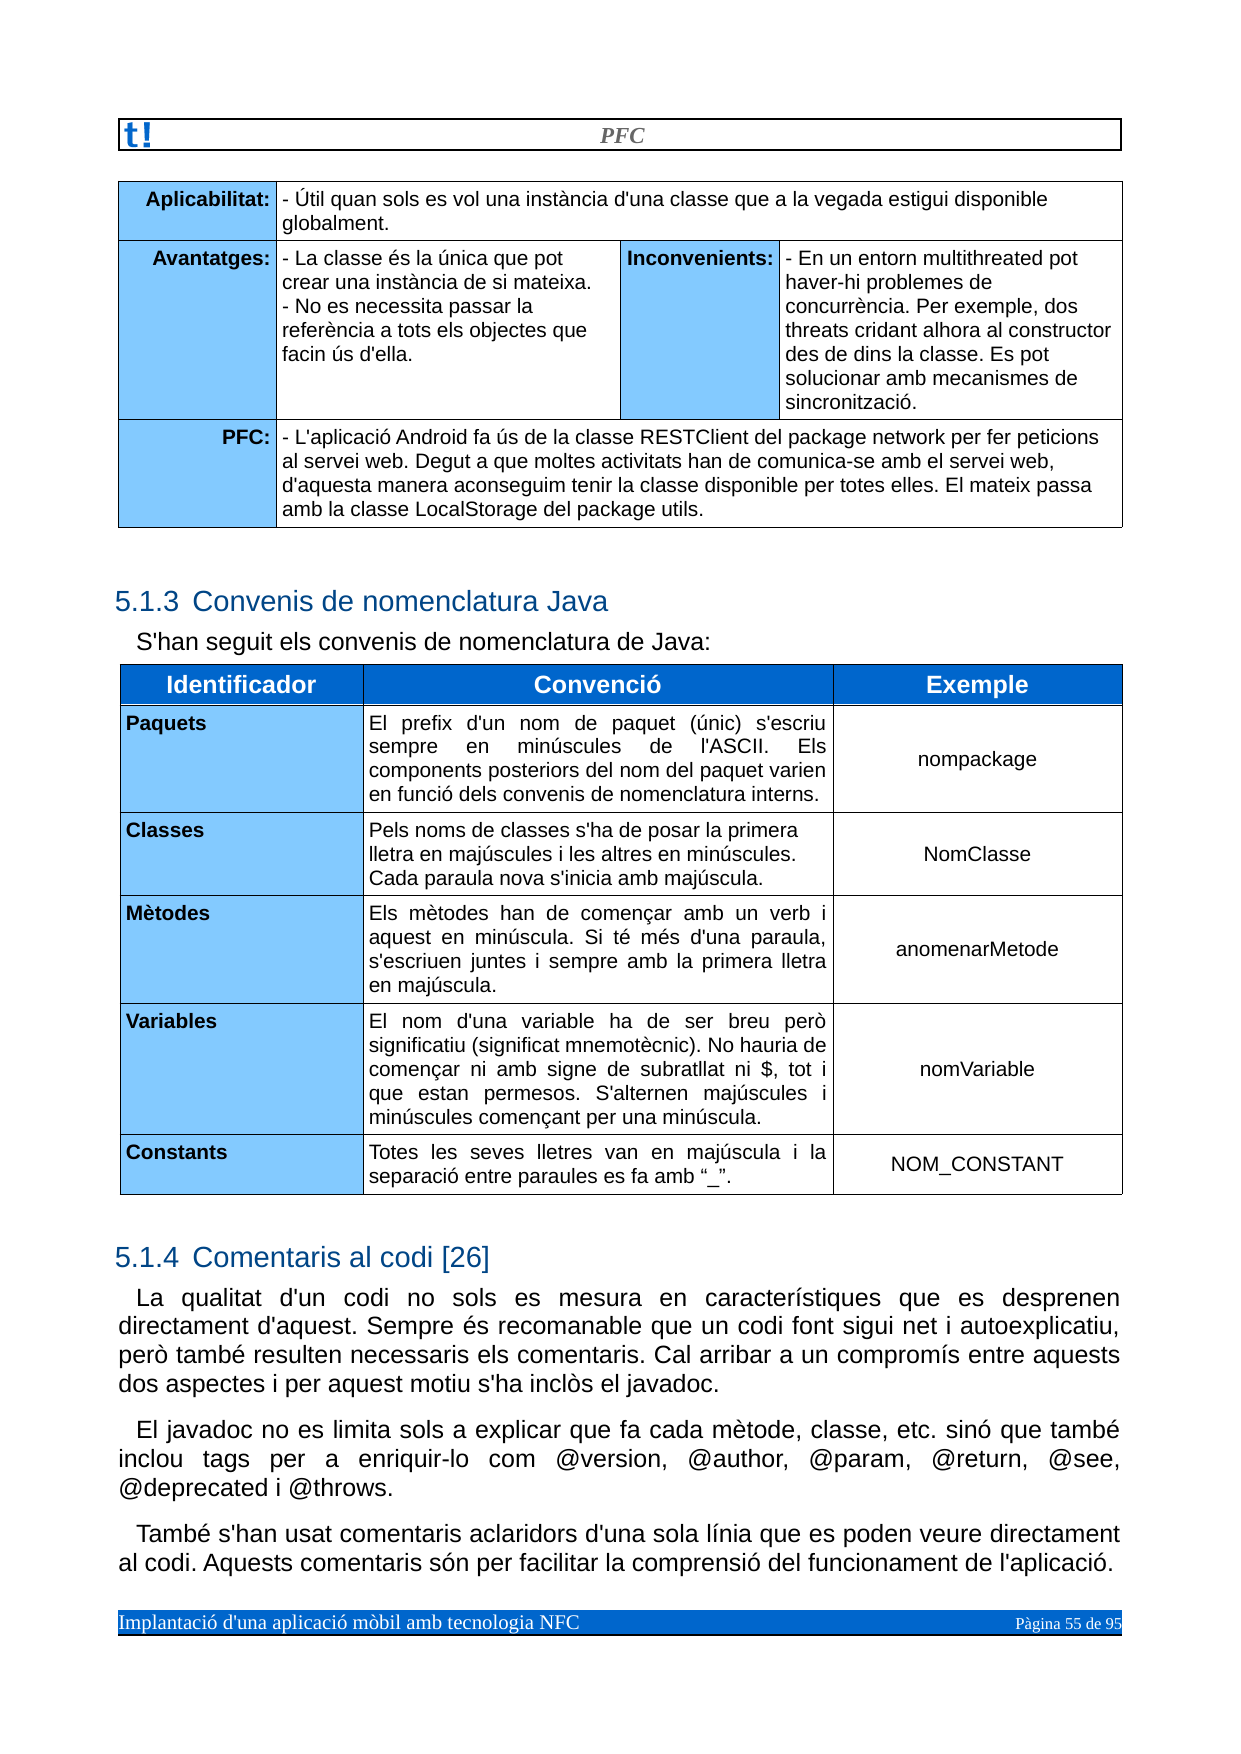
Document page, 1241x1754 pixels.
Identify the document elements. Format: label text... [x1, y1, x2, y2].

table_header Identificador [121, 665, 363, 704]
text També s'han usat comentaris aclaridors d'una sola línia que es poden veure directament al codi. Aquests comentaris són per facilitar la comprensió del funcionament de l'aplicació. [118, 1519, 1122, 1577]
table_cell - En un entorn multithreated pot haver-hi problemes de concurrència. Per exemple, dos threats cridant alhora al constructor des de dins la classe. Es pot solucionar amb mecanismes de sincronització. [780, 241, 1122, 419]
table_cell Pels noms de classes s'ha de posar la primera lletra en majúscules i les altres en minúscules. Cada paraula nova s'inicia amb majúscula. [364, 813, 833, 895]
table_cell Els mètodes han de començar amb un verb i aquest en minúscula. Si té més d'una paraula, s'escriuen juntes i sempre amb la primera lletra en majúscula. [364, 896, 833, 1003]
subtitle Convenis de nomenclatura Java [106, 584, 1122, 618]
table_cell Inconvenients: [621, 241, 779, 419]
table_header Exemple [834, 665, 1122, 704]
table_cell nomVariable [834, 1004, 1122, 1134]
table_cell - La classe és la única que pot crear una instància de si mateixa. - No es necessita passar la referència a tots els objectes que facin ús d'ella. [277, 241, 620, 419]
table_cell Mètodes [121, 896, 363, 1003]
picture [123, 121, 151, 148]
table_cell Avantatges: [119, 241, 276, 419]
table_cell El nom d'una variable ha de ser breu però significatiu (significat mnemotècnic). No hauria de començar ni amb signe de subratllat ni $, tot i que estan permesos. S'alternen majúscules i minúscules començant per una minúscula. [364, 1004, 833, 1134]
table_cell - L'aplicació Android fa ús de la classe RESTClient del package network per fer peticions al servei web. Degut a que moltes activitats han de comunica-se amb el servei web, d'aquesta manera aconseguim tenir la classe disponible per totes elles. El mateix passa amb la classe LocalStorage del package utils. [277, 420, 1122, 527]
table_cell - Útil quan sols es vol una instància d'una classe que a la vegada estigui disponible globalment. [277, 182, 1122, 240]
table_cell Classes [121, 813, 363, 895]
table_cell Totes les seves lletres van en majúscula i la separació entre paraules es fa amb “_”. [364, 1135, 833, 1194]
text La qualitat d'un codi no sols es mesura en característiques que es desprenen directament d'aquest. Sempre és recomanable que un codi font sigui net i autoexplicatiu, però també resulten necessaris els comentaris. Cal arribar a un compromís entre aquests dos aspectes i per aquest motiu s'ha inclòs el javadoc. [118, 1283, 1122, 1398]
table_cell PFC: [119, 420, 276, 527]
table_header Convenció [364, 665, 833, 704]
table_cell NOM_CONSTANT [834, 1135, 1122, 1194]
text El javadoc no es limita sols a explicar que fa cada mètode, classe, etc. sinó que també inclou tags per a enriquir-lo com @version, @author, @param, @return, @see, @deprecated i @throws. [118, 1415, 1122, 1502]
table_cell Paquets [121, 706, 363, 812]
subtitle Comentaris al codi [26] [106, 1240, 1122, 1274]
text S'han seguit els convenis de nomenclatura de Java: [118, 627, 1122, 655]
table_cell Constants [121, 1135, 363, 1194]
table_cell Aplicabilitat: [119, 182, 276, 240]
table_cell El prefix d'un nom de paquet (únic) s'escriu sempre en minúscules de l'ASCII. Els components posteriors del nom del paquet varien en funció dels convenis de nomenclatura interns. [364, 706, 833, 812]
table_cell Variables [121, 1004, 363, 1134]
table_cell nompackage [834, 706, 1122, 812]
table_cell NomClasse [834, 813, 1122, 895]
table_cell anomenarMetode [834, 896, 1122, 1003]
